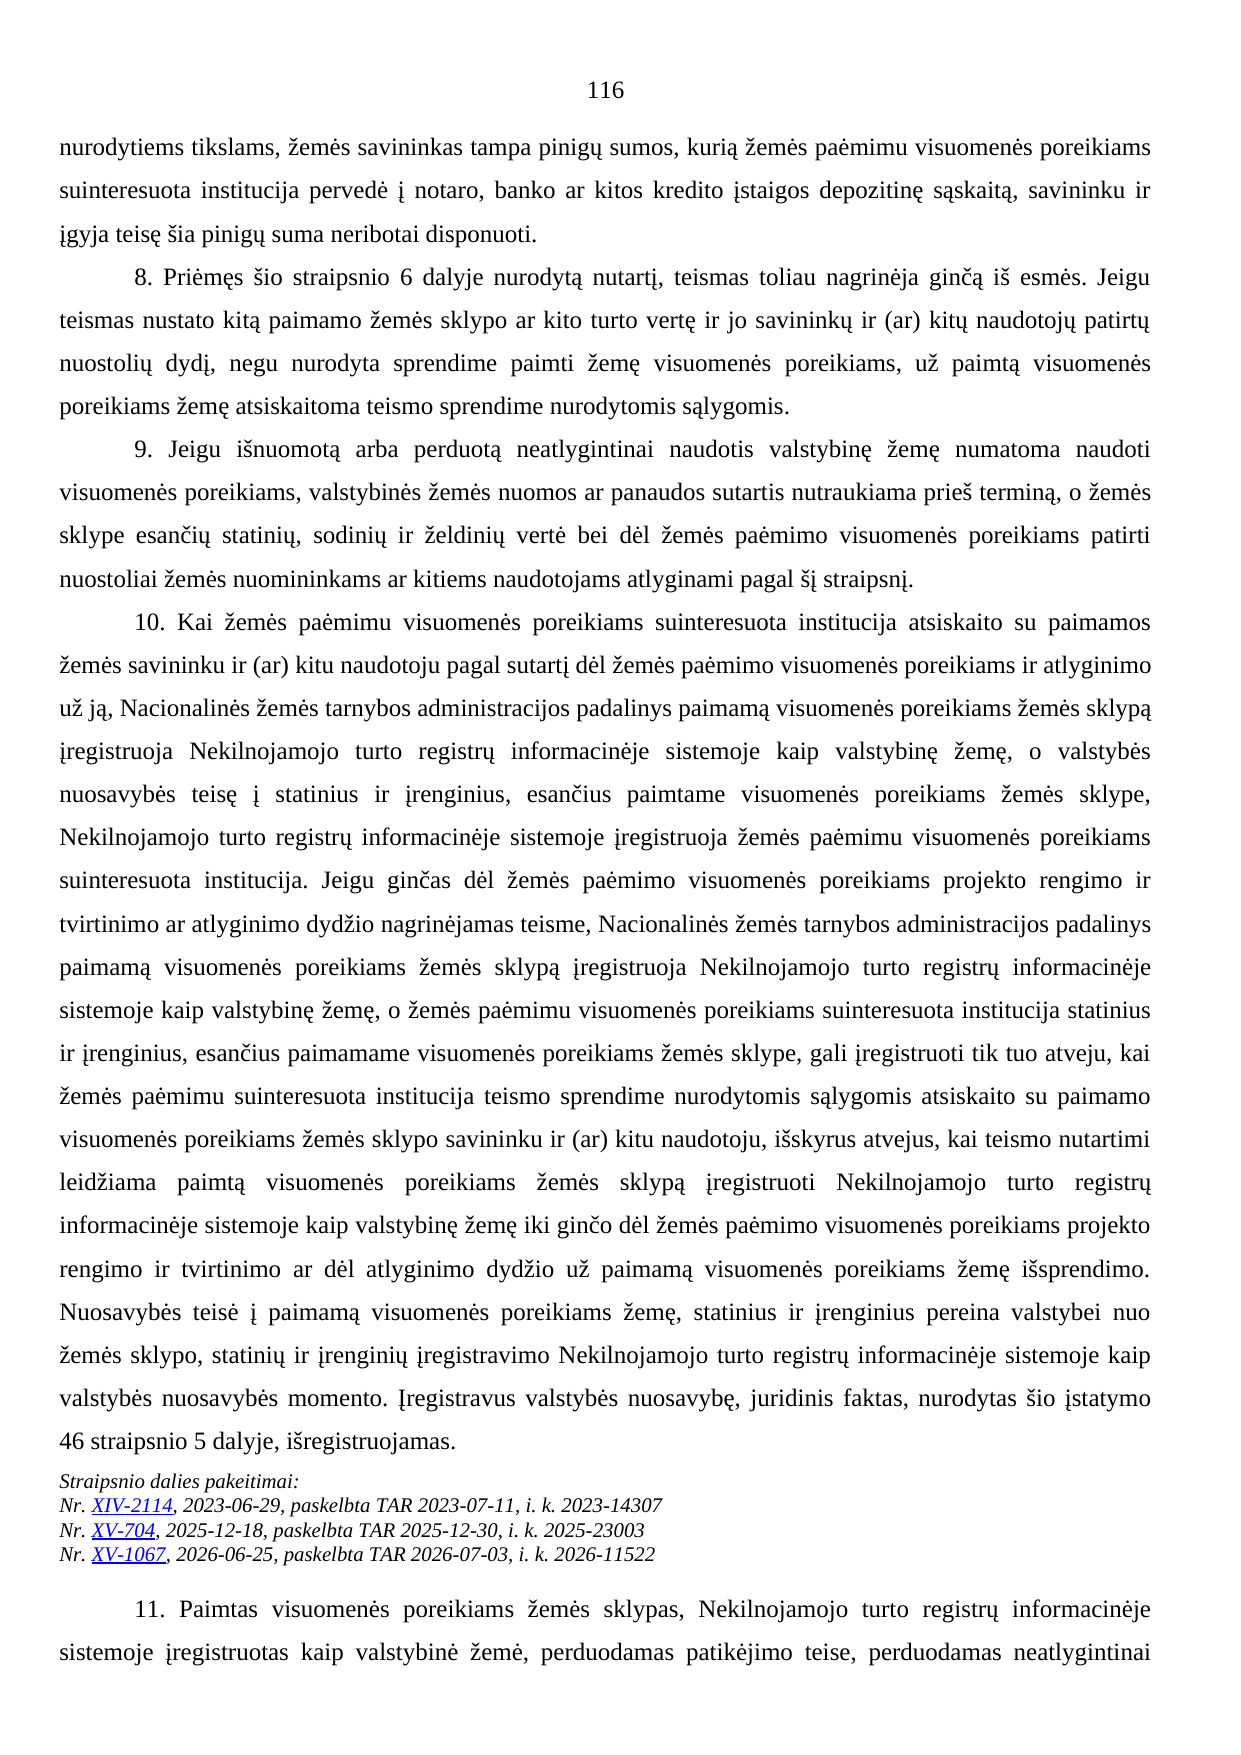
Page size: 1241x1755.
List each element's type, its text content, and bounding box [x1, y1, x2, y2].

text Straipsnio dalies pakeitimai: [59, 1469, 1152, 1493]
text Nr. XV-704, 2025-12-18, paskelbta TAR 2025-12-30, i. k. 2025-23003 [59, 1517, 1152, 1542]
text Nr. XV-1067, 2026-06-25, paskelbta TAR 2026-07-03, i. k. 2026-11522 [59, 1542, 1152, 1566]
text 9. Jeigu išnuomotą arba perduotą neatlygintinai naudotis valstybinę žemę numatoma naudoti visuomenės poreikiams, valstybinės žemės nuomos ar panaudos sutartis nutraukiama prieš terminą, o žemės sklype esančių statinių, sodinių ir želdinių vertė bei dėl žemės paėmimo visuomenės poreikiams patirti nuostoliai žemės nuomininkams ar kitiems naudotojams atlyginami pagal šį straipsnį. [59, 434, 1152, 592]
text Nr. XIV-2114, 2023-06-29, paskelbta TAR 2023-07-11, i. k. 2023-14307 [59, 1493, 1152, 1517]
text 11. Paimtas visuomenės poreikiams žemės sklypas, Nekilnojamojo turto registrų informacinėje sistemoje įregistruotas kaip valstybinė žemė, perduodamas patikėjimo teise, perduodamas neatlygintinai [59, 1594, 1152, 1666]
text 10. Kai žemės paėmimu visuomenės poreikiams suinteresuota institucija atsiskaito su paimamos žemės savininku ir (ar) kitu naudotoju pagal sutartį dėl žemės paėmimo visuomenės poreikiams ir atlyginimo už ją, Nacionalinės žemės tarnybos administracijos padalinys paimamą visuomenės poreikiams žemės sklypą įregistruoja Nekilnojamojo turto registrų informacinėje sistemoje kaip valstybinę žemę, o valstybės nuosavybės teisę į statinius ir įrenginius, esančius paimtame visuomenės poreikiams žemės sklype, Nekilnojamojo turto registrų informacinėje sistemoje įregistruoja žemės paėmimu visuomenės poreikiams suinteresuota institucija. Jeigu ginčas dėl žemės paėmimo visuomenės poreikiams projekto rengimo ir tvirtinimo ar atlyginimo dydžio nagrinėjamas teisme, Nacionalinės žemės tarnybos administracijos padalinys paimamą visuomenės poreikiams žemės sklypą įregistruoja Nekilnojamojo turto registrų informacinėje sistemoje kaip valstybinę žemę, o žemės paėmimu visuomenės poreikiams suinteresuota institucija statinius ir įrenginius, esančius paimamame visuomenės poreikiams žemės sklype, gali įregistruoti tik tuo atveju, kai žemės paėmimu suinteresuota institucija teismo sprendime nurodytomis sąlygomis atsiskaito su paimamo visuomenės poreikiams žemės sklypo savininku ir (ar) kitu naudotoju, išskyrus atvejus, kai teismo nutartimi leidžiama paimtą visuomenės poreikiams žemės sklypą įregistruoti Nekilnojamojo turto registrų informacinėje sistemoje kaip valstybinę žemę iki ginčo dėl žemės paėmimo visuomenės poreikiams projekto rengimo ir tvirtinimo ar dėl atlyginimo dydžio už paimamą visuomenės poreikiams žemę išsprendimo. Nuosavybės teisė į paimamą visuomenės poreikiams žemę, statinius ir įrenginius pereina valstybei nuo žemės sklypo, statinių ir įrenginių įregistravimo Nekilnojamojo turto registrų informacinėje sistemoje kaip valstybės nuosavybės momento. Įregistravus valstybės nuosavybę, juridinis faktas, nurodytas šio įstatymo 46 straipsnio 5 dalyje, išregistruojamas. [59, 607, 1152, 1455]
text nurodytiems tikslams, žemės savininkas tampa pinigų sumos, kurią žemės paėmimu visuomenės poreikiams suinteresuota institucija pervedė į notaro, banko ar kitos kredito įstaigos depozitinę sąskaitą, savininku ir įgyja teisę šia pinigų suma neribotai disponuoti. [59, 132, 1152, 247]
text 8. Priėmęs šio straipsnio 6 dalyje nurodytą nutartį, teismas toliau nagrinėja ginčą iš esmės. Jeigu teismas nustato kitą paimamo žemės sklypo ar kito turto vertę ir jo savininkų ir (ar) kitų naudotojų patirtų nuostolių dydį, negu nurodyta sprendime paimti žemę visuomenės poreikiams, už paimtą visuomenės poreikiams žemę atsiskaitoma teismo sprendime nurodytomis sąlygomis. [59, 262, 1152, 420]
